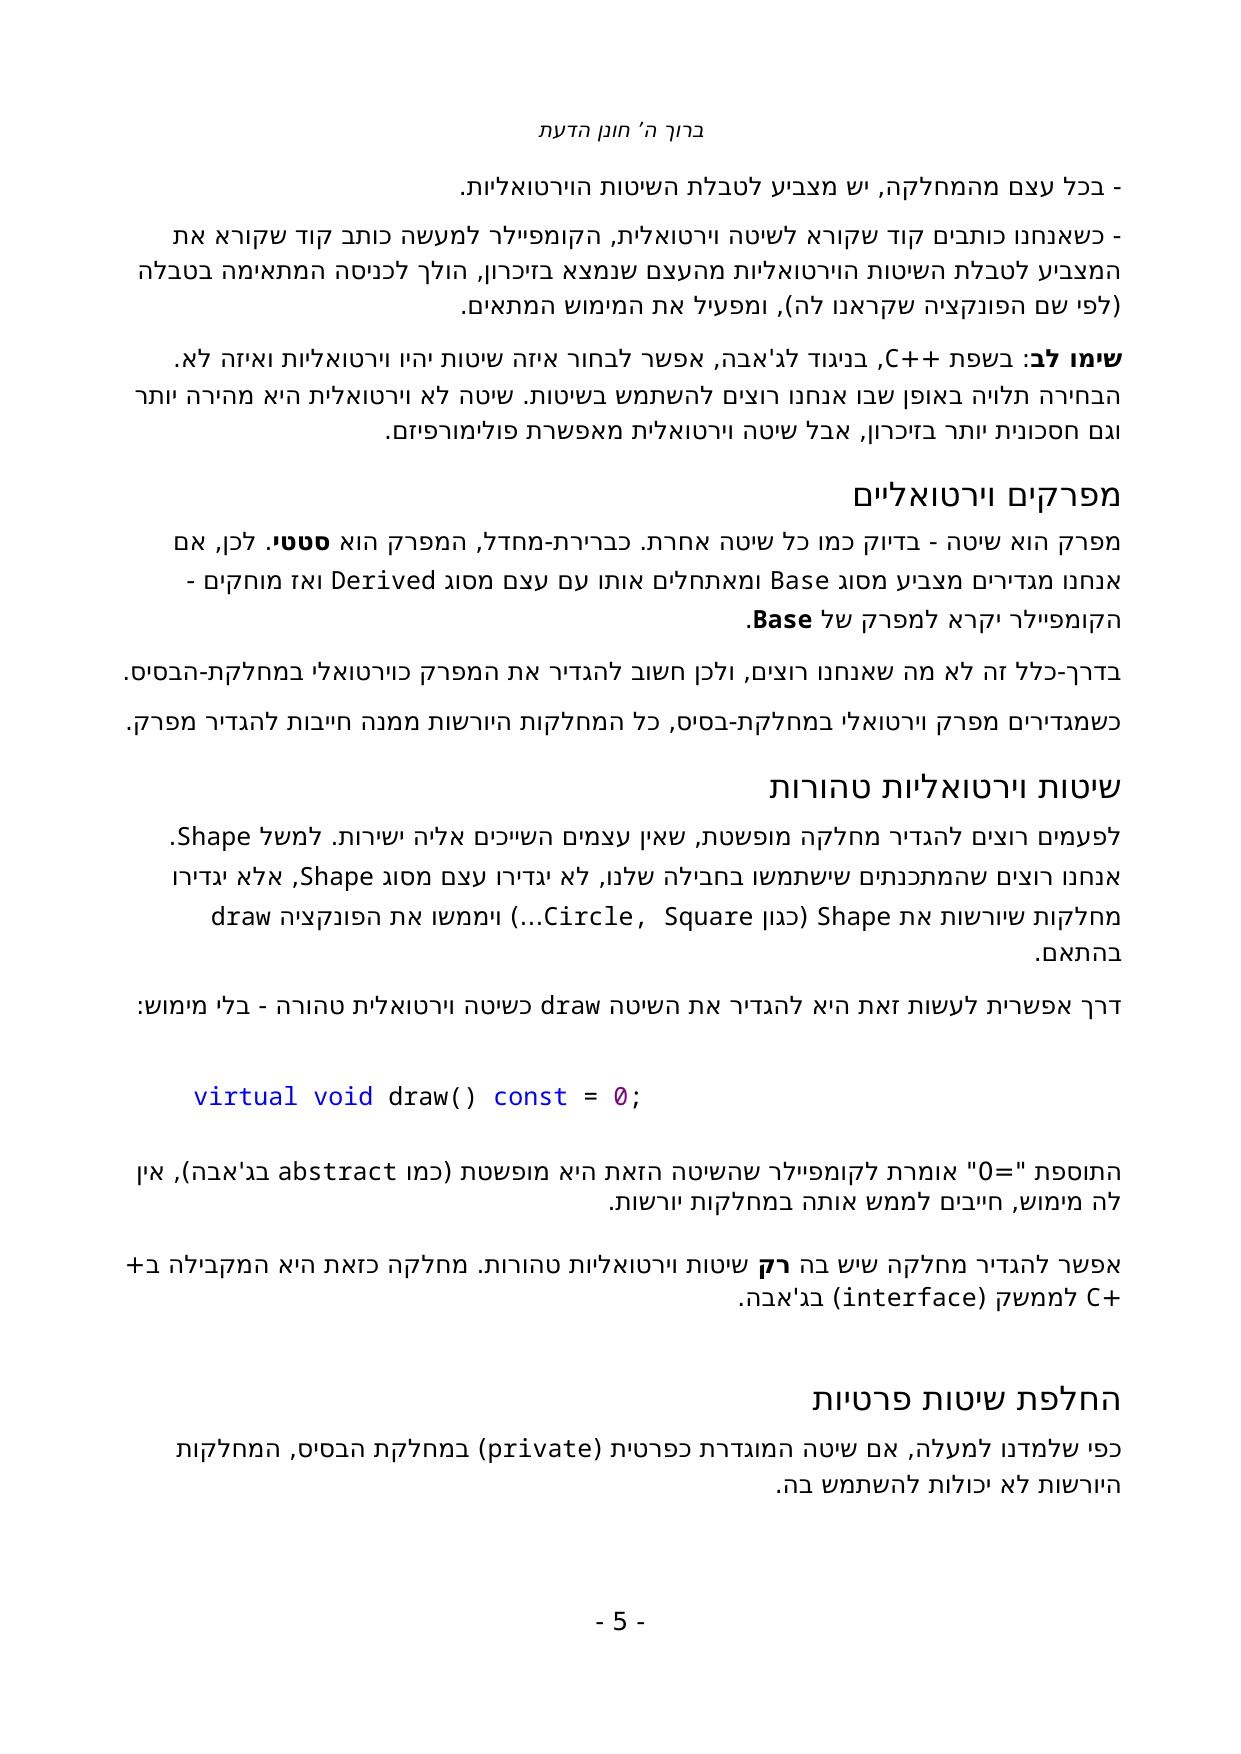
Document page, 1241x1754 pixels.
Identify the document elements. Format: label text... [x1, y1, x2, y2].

text - בכל עצם מהמחלקה, יש מצביע לטבלת השיטות הוירטואליות. [118, 172, 1122, 201]
text שימו לב: בשפת ++C, בניגוד לג'אבה, אפשר לבחור איזה שיטות יהיו וירטואליות ואיזה לא. הבחירה תלויה באופן שבו אנחנו רוצים להשתמש בשיטות. שיטה לא וירטואלית היא מהירה יותר וגם חסכונית יותר בזיכרון, אבל שיטה וירטואלית מאפשרת פולימורפיזם. [118, 341, 1122, 445]
text כשמגדירים מפרק וירטואלי במחלקת-בסיס, כל המחלקות היורשות ממנה חייבות להגדיר מפרק. [118, 707, 1122, 736]
text דרך אפשרית לעשות זאת היא להגדיר את השיטה draw כשיטה וירטואלית טהורה - בלי מימוש: [118, 988, 1122, 1022]
text כפי שלמדנו למעלה, אם שיטה המוגדרת כפרטית (private) במחלקת הבסיס, המחלקות היורשות לא יכולות להשתמש בה. [118, 1431, 1122, 1500]
subtitle החלפת שיטות פרטיות [118, 1379, 1122, 1418]
text אפשר להגדיר מחלקה שיש בה רק שיטות וירטואליות טהורות. מחלקה כזאת היא המקבילה ב++C לממשק (interface) בג'אבה. [118, 1250, 1122, 1314]
text מפרק הוא שיטה - בדיוק כמו כל שיטה אחרת. כברירת-מחדל, המפרק הוא סטטי. לכן, אם אנחנו מגדירים מצביע מסוג Base ומאתחלים אותו עם עצם מסוג Derived ואז מוחקים - הקומפיילר יקרא למפרק של Base. [118, 527, 1122, 636]
text לפעמים רוצים להגדיר מחלקה מופשטת, שאין עצמים השייכים אליה ישירות. למשל Shape. אנחנו רוצים שהמתכנתים שישתמשו בחבילה שלנו, לא יגדירו עצם מסוג Shape, אלא יגדירו מחלקות שיורשות את Shape (כגון Circle, Square...) ויממשו את הפונקציה draw בהתאם. [118, 818, 1122, 967]
subtitle מפרקים וירטואליים [118, 476, 1122, 515]
text התוספת "=0" אומרת לקומפיילר שהשיטה הזאת היא מופשטת (כמו abstract בג'אבה), אין לה מימוש, חייבים לממש אותה במחלקות יורשות. [118, 1153, 1122, 1216]
text virtual void draw() const = 0; [118, 1043, 1122, 1123]
subtitle שיטות וירטואליות טהורות [118, 767, 1122, 806]
text בדרך-כלל זה לא מה שאנחנו רוצים, ולכן חשוב להגדיר את המפרק כוירטואלי במחלקת-הבסיס. [118, 658, 1122, 687]
text - כשאנחנו כותבים קוד שקורא לשיטה וירטואלית, הקומפיילר למעשה כותב קוד שקורא את המצביע לטבלת השיטות הוירטואליות מהעצם שנמצא בזיכרון, הולך לכניסה המתאימה בטבלה (לפי שם הפונקציה שקראנו לה), ומפעיל את המימוש המתאים. [118, 221, 1122, 321]
